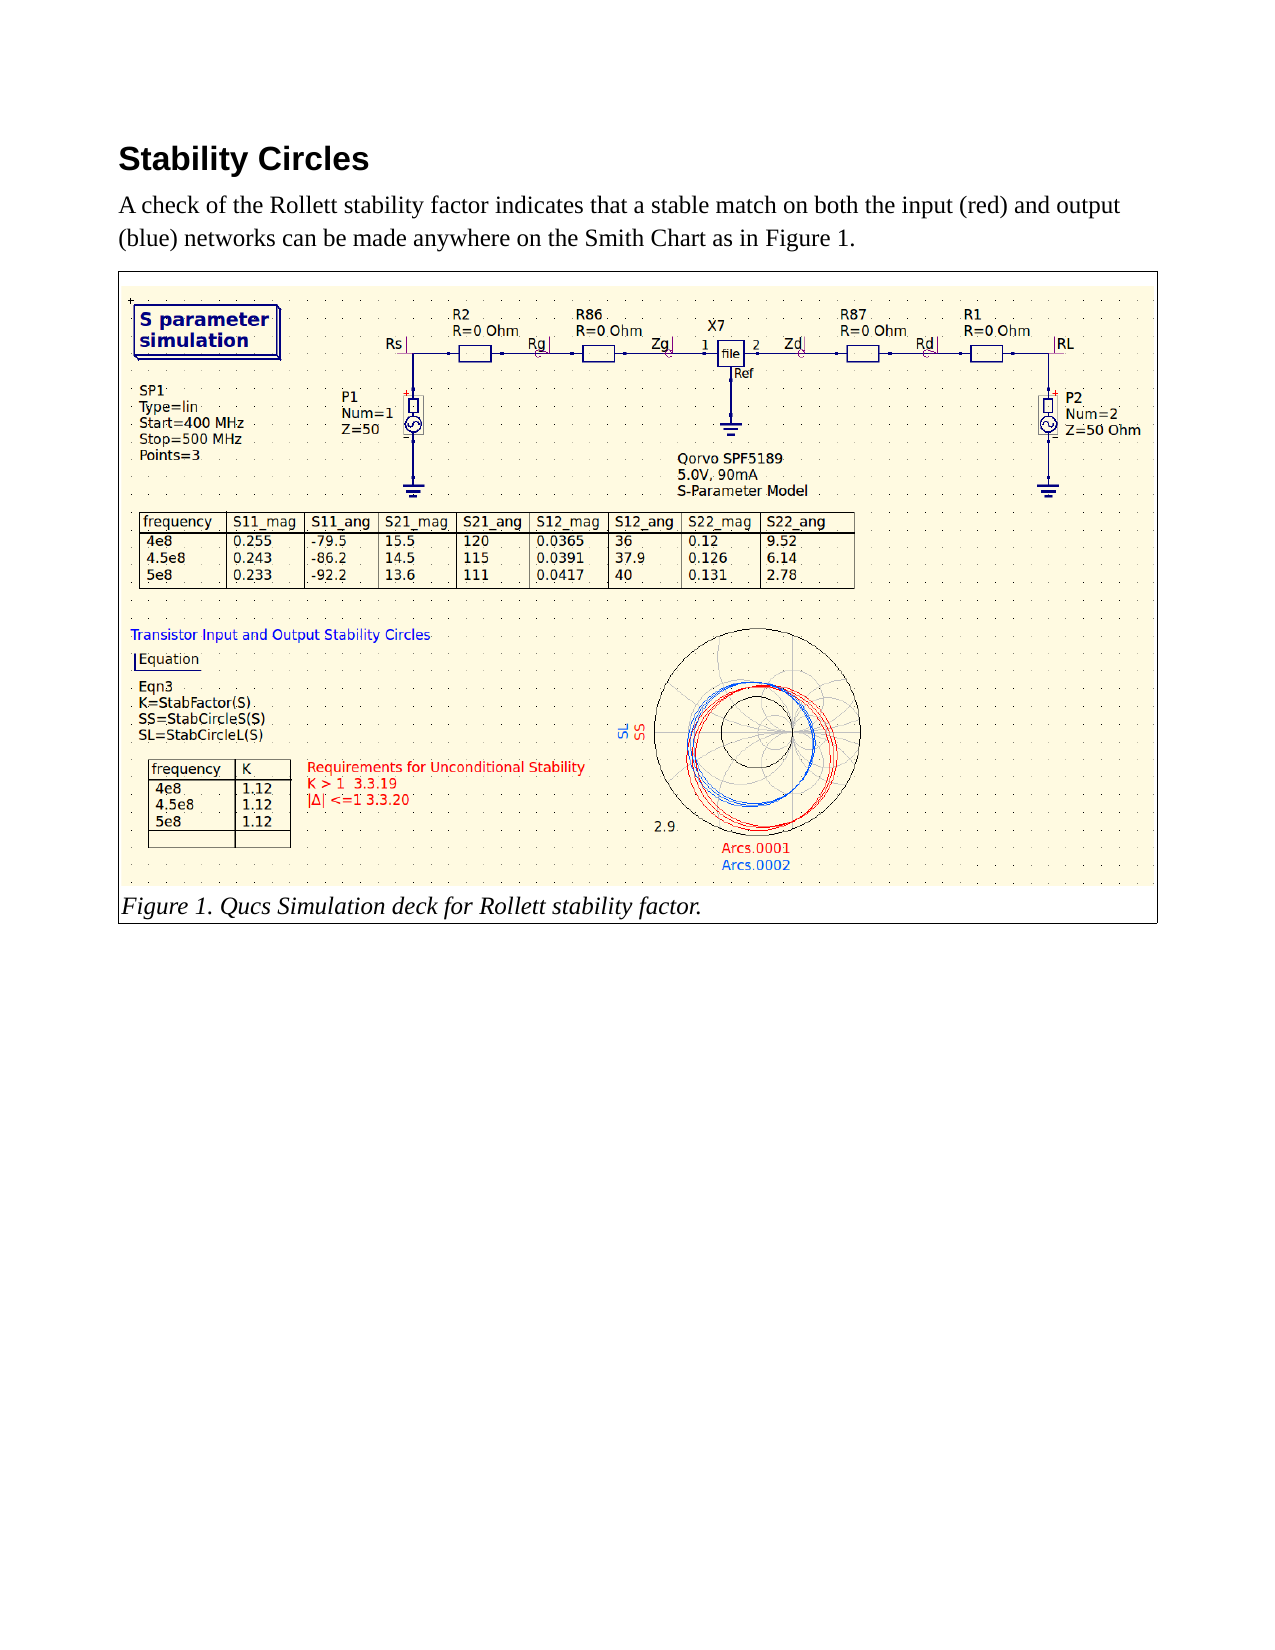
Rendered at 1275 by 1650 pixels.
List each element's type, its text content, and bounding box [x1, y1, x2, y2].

text Figure 1. Qucs Simulation deck for Rollett stability factor. [121, 886, 1154, 920]
text A check of the Rollett stability factor indicates that a stable match on both the input (red) and output (blue) networks can be made anywhere on the Smith Chart as in Figure 1. [118, 190, 1157, 252]
subtitle Stability Circles [118, 139, 1157, 178]
picture [121, 286, 1154, 886]
